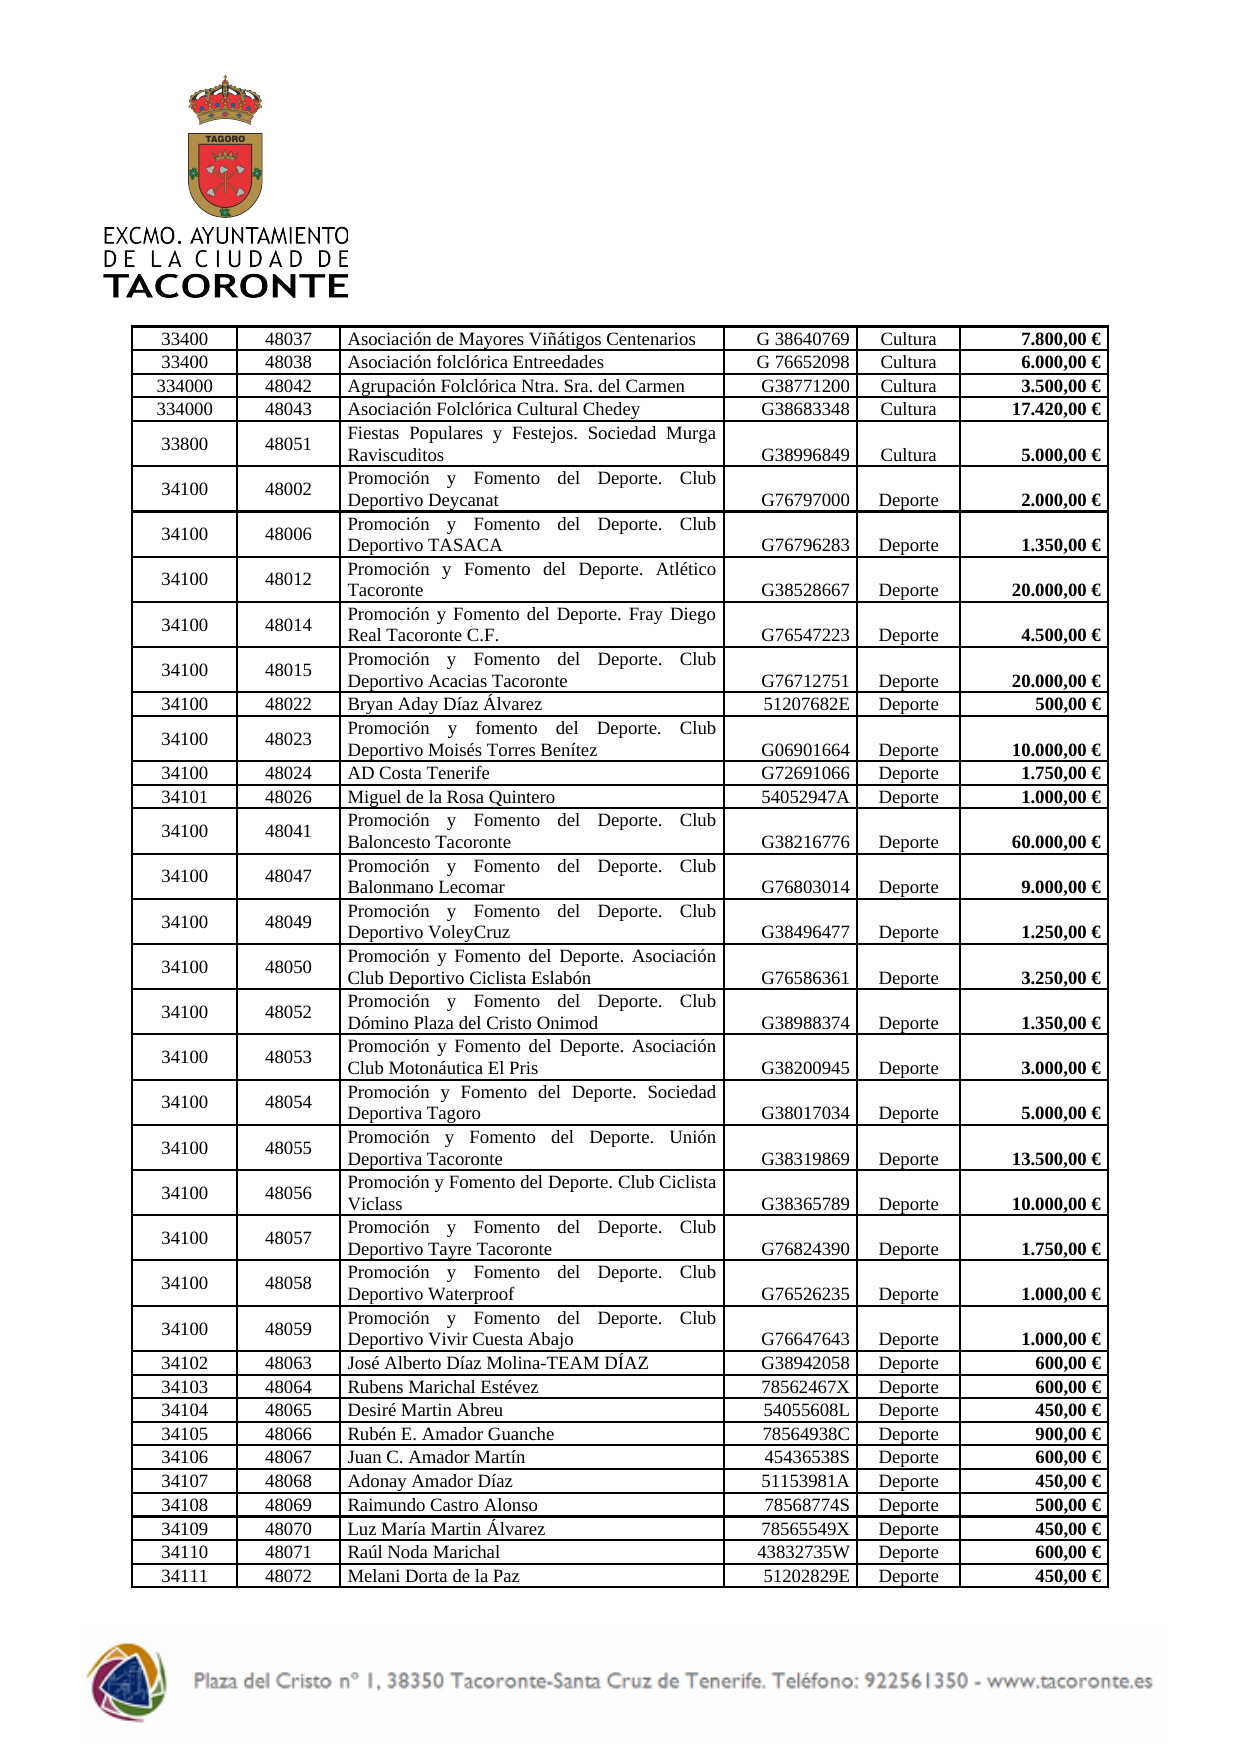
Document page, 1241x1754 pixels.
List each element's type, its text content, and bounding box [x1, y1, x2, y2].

table_cell 48052 [238, 990, 339, 1033]
table_cell Deporte [858, 1446, 959, 1468]
table_cell 48049 [238, 900, 339, 943]
table_cell 48050 [238, 945, 339, 988]
table_cell 78565549X [725, 1518, 856, 1539]
table_cell 34102 [133, 1352, 236, 1373]
table_cell Rubén E. Amador Guanche [341, 1423, 723, 1444]
table_cell 34100 [133, 762, 236, 784]
table_cell 3.000,00 € [961, 1035, 1107, 1078]
table_cell G38496477 [725, 900, 856, 943]
table_cell 34100 [133, 693, 236, 715]
table_cell G76803014 [725, 855, 856, 898]
table_cell 500,00 € [961, 693, 1107, 715]
table_cell 334000 [133, 375, 236, 396]
table_cell 78562467X [725, 1376, 856, 1397]
table_cell G 38640769 [725, 328, 856, 349]
table_cell 48037 [238, 328, 339, 349]
table_cell Melani Dorta de la Paz [341, 1565, 723, 1586]
table_cell Miguel de la Rosa Quintero [341, 786, 723, 807]
table_cell Deporte [858, 558, 959, 601]
table_cell 34100 [133, 809, 236, 852]
table_cell 4.500,00 € [961, 603, 1107, 646]
table_cell G38988374 [725, 990, 856, 1033]
table_cell 3.500,00 € [961, 375, 1107, 396]
table_cell Promoción y Fomento del Deporte. Club Dómino Plaza del Cristo Onimod [341, 990, 723, 1033]
table_cell 10.000,00 € [961, 1171, 1107, 1214]
table_cell Deporte [858, 1081, 959, 1124]
table_cell 48066 [238, 1423, 339, 1444]
table_cell G38942058 [725, 1352, 856, 1373]
table_cell Promoción y fomento del Deporte. Club Deportivo Moisés Torres Benítez [341, 717, 723, 760]
table_cell 9.000,00 € [961, 855, 1107, 898]
table_cell 600,00 € [961, 1541, 1107, 1563]
table_cell Deporte [858, 693, 959, 715]
table_cell 1.000,00 € [961, 1261, 1107, 1304]
table_cell 48047 [238, 855, 339, 898]
table_cell Cultura [858, 422, 959, 465]
table_cell AD Costa Tenerife [341, 762, 723, 784]
table_cell Asociación Folclórica Cultural Chedey [341, 398, 723, 420]
table_cell Bryan Aday Díaz Álvarez [341, 693, 723, 715]
table_cell 34101 [133, 786, 236, 807]
table_cell 34100 [133, 648, 236, 691]
table_cell Promoción y Fomento del Deporte. Asociación Club Motonáutica El Pris [341, 1035, 723, 1078]
table_cell Promoción y Fomento del Deporte. Club Deportivo TASACA [341, 513, 723, 556]
table_cell Deporte [858, 467, 959, 510]
table_cell 1.000,00 € [961, 1307, 1107, 1350]
table_cell 54052947A [725, 786, 856, 807]
table_cell 48038 [238, 351, 339, 373]
table_cell 500,00 € [961, 1494, 1107, 1515]
table_cell Deporte [858, 990, 959, 1033]
table_cell Deporte [858, 1261, 959, 1304]
table_cell 48043 [238, 398, 339, 420]
table_cell 48022 [238, 693, 339, 715]
table_cell 48015 [238, 648, 339, 691]
table_cell 48070 [238, 1518, 339, 1539]
table_cell 20.000,00 € [961, 558, 1107, 601]
table_cell 34110 [133, 1541, 236, 1563]
table_cell G76526235 [725, 1261, 856, 1304]
table_cell 34100 [133, 855, 236, 898]
table_cell 450,00 € [961, 1470, 1107, 1492]
table_cell Promoción y Fomento del Deporte. Club Deportivo Acacias Tacoronte [341, 648, 723, 691]
table_cell 34100 [133, 990, 236, 1033]
table_cell 1.350,00 € [961, 513, 1107, 556]
table_cell 78564938C [725, 1423, 856, 1444]
table_cell 5.000,00 € [961, 1081, 1107, 1124]
table_cell Agrupación Folclórica Ntra. Sra. del Carmen [341, 375, 723, 396]
table_cell 34105 [133, 1423, 236, 1444]
table_cell Deporte [858, 855, 959, 898]
table_cell G76647643 [725, 1307, 856, 1350]
table_cell 78568774S [725, 1494, 856, 1515]
table_cell Deporte [858, 945, 959, 988]
table_cell 48014 [238, 603, 339, 646]
table_cell G76712751 [725, 648, 856, 691]
table_cell 48071 [238, 1541, 339, 1563]
table_cell Asociación de Mayores Viñátigos Centenarios [341, 328, 723, 349]
table_cell 51207682E [725, 693, 856, 715]
table_cell 60.000,00 € [961, 809, 1107, 852]
table_cell G38017034 [725, 1081, 856, 1124]
table_cell Deporte [858, 603, 959, 646]
table_cell Promoción y Fomento del Deporte. Club Deportivo Deycanat [341, 467, 723, 510]
table_cell Deporte [858, 717, 959, 760]
table_cell Deporte [858, 1376, 959, 1397]
table_cell Juan C. Amador Martín [341, 1446, 723, 1468]
table_cell G38200945 [725, 1035, 856, 1078]
table_cell 48058 [238, 1261, 339, 1304]
table_cell 48006 [238, 513, 339, 556]
table_cell 34104 [133, 1399, 236, 1421]
table_cell 34100 [133, 1171, 236, 1214]
table_cell Promoción y Fomento del Deporte. Asociación Club Deportivo Ciclista Eslabón [341, 945, 723, 988]
table_cell 48067 [238, 1446, 339, 1468]
table_cell Raúl Noda Marichal [341, 1541, 723, 1563]
table_cell G38996849 [725, 422, 856, 465]
table_cell 54055608L [725, 1399, 856, 1421]
table_cell 34100 [133, 945, 236, 988]
table_cell 450,00 € [961, 1399, 1107, 1421]
table_cell G38216776 [725, 809, 856, 852]
table_cell 6.000,00 € [961, 351, 1107, 373]
table_cell 48057 [238, 1216, 339, 1259]
table_cell 48063 [238, 1352, 339, 1373]
table_cell 450,00 € [961, 1518, 1107, 1539]
table_cell 48055 [238, 1126, 339, 1169]
table_cell Deporte [858, 786, 959, 807]
table_cell 48072 [238, 1565, 339, 1586]
table_cell 34100 [133, 1216, 236, 1259]
table_cell 45436538S [725, 1446, 856, 1468]
table_cell 600,00 € [961, 1352, 1107, 1373]
table_cell 51202829E [725, 1565, 856, 1586]
table_cell 34100 [133, 900, 236, 943]
table_cell G38319869 [725, 1126, 856, 1169]
table_cell 34100 [133, 1307, 236, 1350]
table_cell Luz María Martin Álvarez [341, 1518, 723, 1539]
table_cell Promoción y Fomento del Deporte. Fray Diego Real Tacoronte C.F. [341, 603, 723, 646]
table_cell G72691066 [725, 762, 856, 784]
table_cell Promoción y Fomento del Deporte. Sociedad Deportiva Tagoro [341, 1081, 723, 1124]
table_cell Rubens Marichal Estévez [341, 1376, 723, 1397]
table_cell Cultura [858, 398, 959, 420]
table_cell 1.350,00 € [961, 990, 1107, 1033]
table_cell 43832735W [725, 1541, 856, 1563]
table_cell 48023 [238, 717, 339, 760]
table_cell Cultura [858, 328, 959, 349]
picture [80, 1630, 1163, 1737]
table_cell 34100 [133, 467, 236, 510]
table_cell G38683348 [725, 398, 856, 420]
table_cell 34100 [133, 1126, 236, 1169]
table_cell G76797000 [725, 467, 856, 510]
table_cell 34100 [133, 603, 236, 646]
table_cell 48051 [238, 422, 339, 465]
table_cell Adonay Amador Díaz [341, 1470, 723, 1492]
table_cell 34100 [133, 558, 236, 601]
table_cell 1.250,00 € [961, 900, 1107, 943]
table_cell 10.000,00 € [961, 717, 1107, 760]
table_cell 34100 [133, 1261, 236, 1304]
table_cell G38365789 [725, 1171, 856, 1214]
table_cell Deporte [858, 900, 959, 943]
table_cell 5.000,00 € [961, 422, 1107, 465]
table_cell Asociación folclórica Entreedades [341, 351, 723, 373]
table_cell Promoción y Fomento del Deporte. Club Deportivo Vivir Cuesta Abajo [341, 1307, 723, 1350]
table_cell 600,00 € [961, 1376, 1107, 1397]
table_cell 20.000,00 € [961, 648, 1107, 691]
table_cell 334000 [133, 398, 236, 420]
table_cell 48041 [238, 809, 339, 852]
table_cell 48054 [238, 1081, 339, 1124]
table_cell Deporte [858, 1518, 959, 1539]
table_cell G76824390 [725, 1216, 856, 1259]
table_cell 48069 [238, 1494, 339, 1515]
table_cell 48042 [238, 375, 339, 396]
table_cell Deporte [858, 1494, 959, 1515]
table_cell 48056 [238, 1171, 339, 1214]
table_cell 34100 [133, 1035, 236, 1078]
table_cell Deporte [858, 1126, 959, 1169]
table_cell 900,00 € [961, 1423, 1107, 1444]
table_cell Promoción y Fomento del Deporte. Club Deportivo Tayre Tacoronte [341, 1216, 723, 1259]
table_cell G76547223 [725, 603, 856, 646]
table_cell 600,00 € [961, 1446, 1107, 1468]
table_cell Promoción y Fomento del Deporte. Club Deportivo Waterproof [341, 1261, 723, 1304]
table_cell Deporte [858, 1399, 959, 1421]
table_cell G 76652098 [725, 351, 856, 373]
table_cell G38528667 [725, 558, 856, 601]
table_cell 1.750,00 € [961, 762, 1107, 784]
table_cell 450,00 € [961, 1565, 1107, 1586]
table_cell 48068 [238, 1470, 339, 1492]
table_cell 17.420,00 € [961, 398, 1107, 420]
table_cell Promoción y Fomento del Deporte. Club Deportivo VoleyCruz [341, 900, 723, 943]
table_cell Deporte [858, 809, 959, 852]
table_cell Deporte [858, 762, 959, 784]
table_cell 33800 [133, 422, 236, 465]
table_cell G38771200 [725, 375, 856, 396]
table_cell 7.800,00 € [961, 328, 1107, 349]
table_cell Promoción y Fomento del Deporte. Atlético Tacoronte [341, 558, 723, 601]
picture [103, 75, 348, 298]
table_cell Promoción y Fomento del Deporte. Club Ciclista Viclass [341, 1171, 723, 1214]
table_cell 1.750,00 € [961, 1216, 1107, 1259]
table_cell Deporte [858, 1352, 959, 1373]
table_cell 3.250,00 € [961, 945, 1107, 988]
table_cell G76796283 [725, 513, 856, 556]
table_cell Raimundo Castro Alonso [341, 1494, 723, 1515]
table_cell 48026 [238, 786, 339, 807]
table_cell 34109 [133, 1518, 236, 1539]
table_cell Deporte [858, 1035, 959, 1078]
table_cell 34100 [133, 513, 236, 556]
table_cell 2.000,00 € [961, 467, 1107, 510]
table_cell Deporte [858, 1470, 959, 1492]
table_cell Desiré Martin Abreu [341, 1399, 723, 1421]
table_cell 34107 [133, 1470, 236, 1492]
table_cell Promoción y Fomento del Deporte. Unión Deportiva Tacoronte [341, 1126, 723, 1169]
table_cell 51153981A [725, 1470, 856, 1492]
table_cell 34106 [133, 1446, 236, 1468]
table_cell 48064 [238, 1376, 339, 1397]
table_cell Promoción y Fomento del Deporte. Club Balonmano Lecomar [341, 855, 723, 898]
table_cell Deporte [858, 1216, 959, 1259]
table_cell 48024 [238, 762, 339, 784]
table_cell 34100 [133, 717, 236, 760]
table_cell 48012 [238, 558, 339, 601]
table_cell 34103 [133, 1376, 236, 1397]
table_cell 13.500,00 € [961, 1126, 1107, 1169]
table_cell 34100 [133, 1081, 236, 1124]
table_cell 48053 [238, 1035, 339, 1078]
table_cell 33400 [133, 328, 236, 349]
table_cell 1.000,00 € [961, 786, 1107, 807]
table_cell Cultura [858, 351, 959, 373]
table_cell Cultura [858, 375, 959, 396]
table_cell Deporte [858, 1307, 959, 1350]
table_cell Fiestas Populares y Festejos. Sociedad Murga Raviscuditos [341, 422, 723, 465]
table_cell José Alberto Díaz Molina-TEAM DÍAZ [341, 1352, 723, 1373]
table_cell 48002 [238, 467, 339, 510]
table_cell 34108 [133, 1494, 236, 1515]
table_cell Deporte [858, 1565, 959, 1586]
table_cell 48065 [238, 1399, 339, 1421]
table_cell Deporte [858, 1541, 959, 1563]
table_cell 33400 [133, 351, 236, 373]
table_cell Deporte [858, 1171, 959, 1214]
table_cell Deporte [858, 648, 959, 691]
table_cell G06901664 [725, 717, 856, 760]
table_cell Deporte [858, 1423, 959, 1444]
table_cell Promoción y Fomento del Deporte. Club Baloncesto Tacoronte [341, 809, 723, 852]
table_cell Deporte [858, 513, 959, 556]
table_cell G76586361 [725, 945, 856, 988]
table_cell 34111 [133, 1565, 236, 1586]
table_cell 48059 [238, 1307, 339, 1350]
